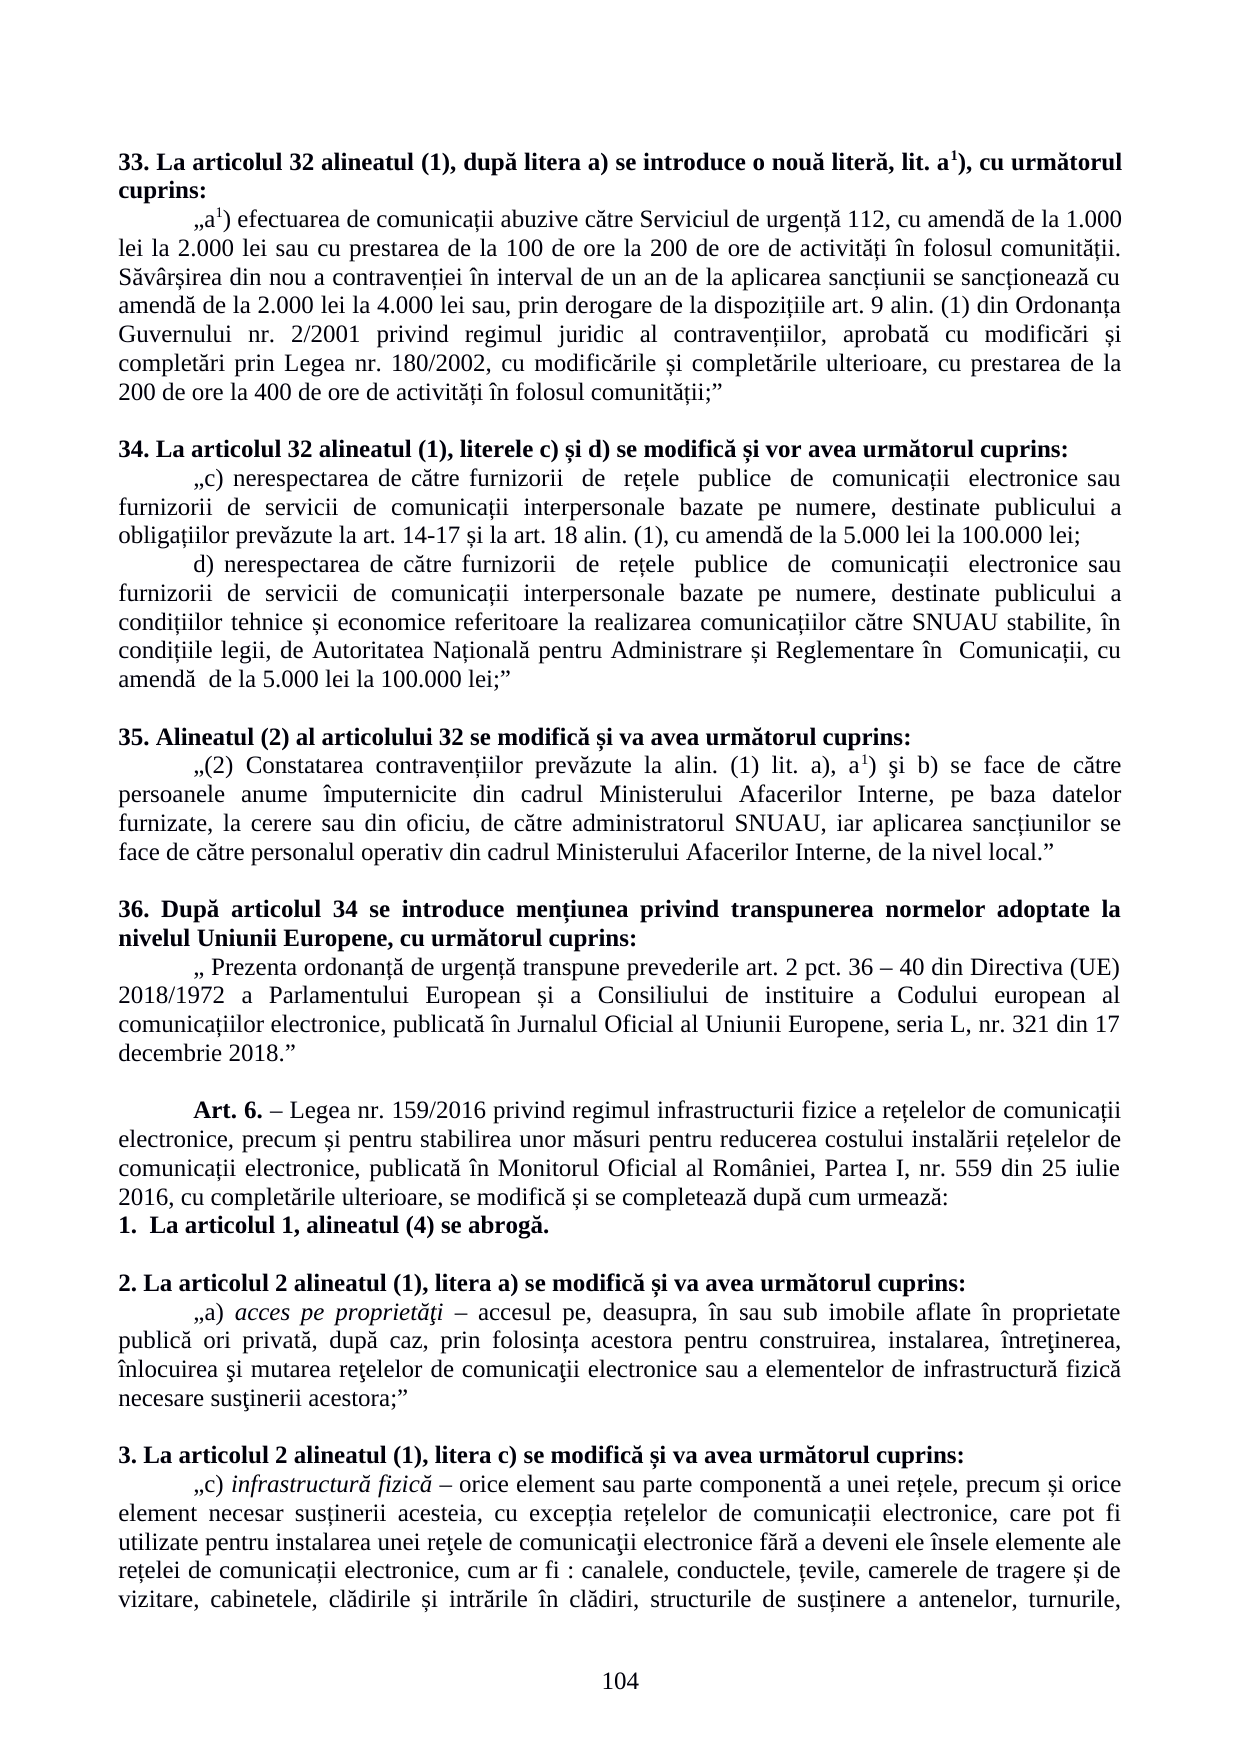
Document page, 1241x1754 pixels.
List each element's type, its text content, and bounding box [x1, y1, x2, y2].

text Art. 6. – Legea nr. 159/2016 privind regimul infrastructurii fizice a rețelelor de comunicații electronice, precum și pentru stabilirea unor măsuri pentru reducerea costului instalării rețelelor de comunicații electronice, publicată în Monitorul Oficial al României, Partea I, nr. 559 din 25 iulie 2016, cu completările ulterioare, se modifică și se completează după cum urmează: [118, 1096, 1122, 1211]
text 2. La articolul 2 alineatul (1), litera a) se modifică și va avea următorul cuprins: [118, 1268, 1122, 1297]
text 35. Alineatul (2) al articolului 32 se modifică și va avea următorul cuprins: [118, 722, 1122, 751]
text 3. La articolul 2 alineatul (1), litera c) se modifică și va avea următorul cuprins: [118, 1441, 1122, 1469]
text 33. La articolul 32 alineatul (1), după litera a) se introduce o nouă literă, lit. a1), cu următorul cuprins: [118, 147, 1122, 204]
text 34. La articolul 32 alineatul (1), literele c) și d) se modifică și vor avea următorul cuprins: [118, 434, 1122, 463]
text 1. La articolul 1, alineatul (4) se abrogă. [118, 1211, 1122, 1239]
text „(2) Constatarea contravențiilor prevăzute la alin. (1) lit. a), a1) şi b) se face de către persoanele anume împuternicite din cadrul Ministerului Afacerilor Interne, pe baza datelor furnizate, la cerere sau din oficiu, de către administratorul SNUAU, iar aplicarea sancțiunilor se face de către personalul operativ din cadrul Ministerului Afacerilor Interne, de la nivel local.” [118, 751, 1122, 866]
text d) nerespectarea de către furnizorii de rețele publice de comunicații electronice sau furnizorii de servicii de comunicații interpersonale bazate pe numere, destinate publicului a condițiilor tehnice și economice referitoare la realizarea comunicațiilor către SNUAU stabilite, în condițiile legii, de Autoritatea Națională pentru Administrare și Reglementare în Comunicații, cu amendă de la 5.000 lei la 100.000 lei;” [118, 549, 1122, 693]
text 36. După articolul 34 se introduce mențiunea privind transpunerea normelor adoptate la nivelul Uniunii Europene, cu următorul cuprins: [118, 894, 1122, 952]
text „c) nerespectarea de către furnizorii de rețele publice de comunicații electronice sau furnizorii de servicii de comunicații interpersonale bazate pe numere, destinate publicului a obligațiilor prevăzute la art. 14-17 și la art. 18 alin. (1), cu amendă de la 5.000 lei la 100.000 lei; [118, 463, 1122, 549]
text „a) acces pe proprietăţi – accesul pe, deasupra, în sau sub imobile aflate în proprietate publică ori privată, după caz, prin folosința acestora pentru construirea, instalarea, întreţinerea, înlocuirea şi mutarea reţelelor de comunicaţii electronice sau a elementelor de infrastructură fizică necesare susţinerii acestora;” [118, 1297, 1122, 1412]
text „ Prezenta ordonanță de urgență transpune prevederile art. 2 pct. 36 – 40 din Directiva (UE) 2018/1972 a Parlamentului European și a Consiliului de instituire a Codului european al comunicațiilor electronice, publicată în Jurnalul Oficial al Uniunii Europene, seria L, nr. 321 din 17 decembrie 2018.” [118, 952, 1122, 1067]
text „a1) efectuarea de comunicații abuzive către Serviciul de urgență 112, cu amendă de la 1.000 lei la 2.000 lei sau cu prestarea de la 100 de ore la 200 de ore de activități în folosul comunității. Săvârșirea din nou a contravenției în interval de un an de la aplicarea sancțiunii se sancționează cu amendă de la 2.000 lei la 4.000 lei sau, prin derogare de la dispozițiile art. 9 alin. (1) din Ordonanța Guvernului nr. 2/2001 privind regimul juridic al contravențiilor, aprobată cu modificări și completări prin Legea nr. 180/2002, cu modificările și completările ulterioare, cu prestarea de la 200 de ore la 400 de ore de activități în folosul comunității;” [118, 204, 1122, 406]
text „c) infrastructură fizică – orice element sau parte componentă a unei rețele, precum și orice element necesar susținerii acesteia, cu excepția rețelelor de comunicații electronice, care pot fi utilizate pentru instalarea unei reţele de comunicaţii electronice fără a deveni ele însele elemente ale rețelei de comunicații electronice, cum ar fi : canalele, conductele, țevile, camerele de tragere și de vizitare, cabinetele, clădirile și intrările în clădiri, structurile de susținere a antenelor, turnurile, [118, 1469, 1122, 1613]
